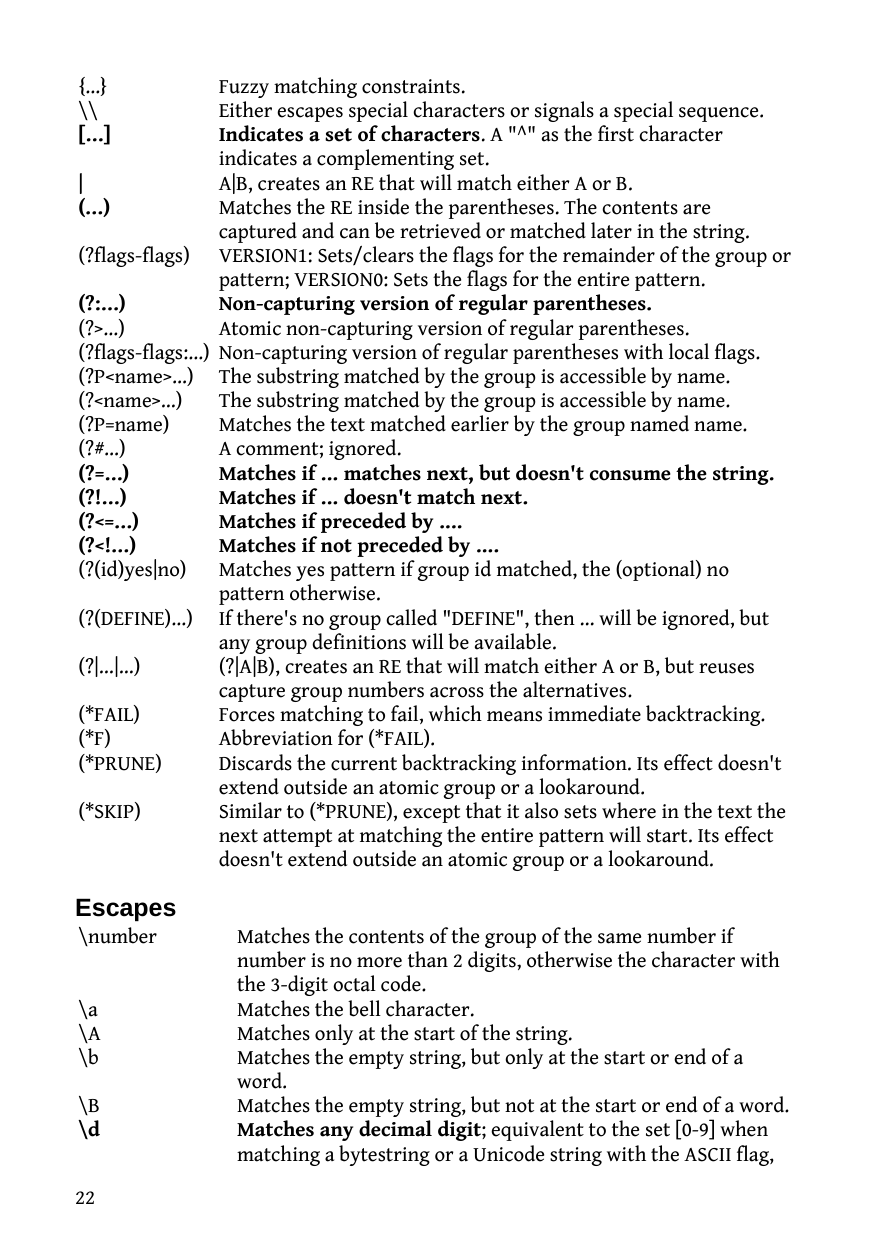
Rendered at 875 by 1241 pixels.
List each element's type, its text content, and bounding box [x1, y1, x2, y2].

table_cell \a [75, 998, 234, 1022]
table_cell (?#…) [75, 438, 216, 462]
table_cell The substring matched by the group is accessible by name. [216, 389, 796, 413]
table_cell (?<=…) [75, 510, 216, 534]
table_cell A comment; ignored. [216, 438, 796, 462]
table_cell VERSION1: Sets/clears the flags for the remainder of the group or pattern; VERSION0: Sets the flags for the entire pattern. [216, 244, 796, 292]
table_cell Either escapes special characters or signals a special sequence. [216, 99, 796, 123]
table_cell Discards the current backtracking information. Its effect doesn't extend outside an atomic group or a lookaround. [216, 752, 796, 800]
table_cell Non-capturing version of regular parentheses with local flags. [216, 341, 796, 365]
table_cell Matches if preceded by .... [216, 510, 796, 534]
table_cell (*FAIL) [75, 703, 216, 727]
table_header Matches the contents of the group of the same number if number is no more than 2 digits, otherwise the character with the 3-digit octal code. [234, 925, 796, 998]
table_cell (*SKIP) [75, 800, 216, 872]
table_cell (?P<name>…) [75, 365, 216, 389]
table_cell Atomic non-capturing version of regular parentheses. [216, 317, 796, 341]
table_cell (?:…) [75, 293, 216, 317]
table_cell | [75, 172, 216, 196]
table_cell A|B, creates an RE that will match either A or B. [216, 172, 796, 196]
subtitle Escapes [75, 893, 799, 922]
table_cell Matches yes pattern if group id matched, the (optional) no pattern otherwise. [216, 558, 796, 607]
table_cell Abbreviation for (*FAIL). [216, 728, 796, 752]
table_cell \A [75, 1022, 234, 1046]
table_cell (?(id)yes|no) [75, 558, 216, 607]
table_cell (?>…) [75, 317, 216, 341]
table_cell Non-capturing version of regular parentheses. [216, 293, 796, 317]
table_cell Forces matching to fail, which means immediate backtracking. [216, 703, 796, 727]
table_cell (…) [75, 196, 216, 244]
table_cell (?(DEFINE)…) [75, 607, 216, 655]
table_cell Matches only at the start of the string. [234, 1022, 796, 1046]
table_cell \B [75, 1095, 234, 1119]
table_cell (?|A|B), creates an RE that will match either A or B, but reuses capture group numbers across the alternatives. [216, 655, 796, 703]
table_cell If there's no group called "DEFINE", then ... will be ignored, but any group definitions will be available. [216, 607, 796, 655]
table_cell Matches if ... doesn't match next. [216, 486, 796, 510]
table_cell Matches the bell character. [234, 998, 796, 1022]
table_cell (?<name>…) [75, 389, 216, 413]
table_cell Matches any decimal digit; equivalent to the set [0-9] when matching a bytestring or a Unicode string with the ASCII flag, [234, 1119, 796, 1167]
table_cell Indicates a set of characters. A "^" as the first character indicates a complementing set. [216, 123, 796, 172]
table_cell […] [75, 123, 216, 172]
table_cell Similar to (*PRUNE), except that it also sets where in the text the next attempt at matching the entire pattern will start. Its effect doesn't extend outside an atomic group or a lookaround. [216, 800, 796, 872]
table_cell Fuzzy matching constraints. [216, 75, 796, 99]
table_cell (?!…) [75, 486, 216, 510]
table_cell (?=…) [75, 462, 216, 486]
table_cell (?P=name) [75, 413, 216, 437]
table_cell Matches the text matched earlier by the group named name. [216, 413, 796, 437]
table_cell (?|...|…) [75, 655, 216, 703]
table_cell Matches if not preceded by .... [216, 534, 796, 558]
table_cell \\ [75, 99, 216, 123]
table_cell (?<!…) [75, 534, 216, 558]
table_cell \b [75, 1046, 234, 1094]
table_cell (?flags-flags) [75, 244, 216, 292]
table_header \number [75, 925, 234, 998]
table_cell {…} [75, 75, 216, 99]
table_cell Matches the empty string, but not at the start or end of a word. [234, 1095, 796, 1119]
table_cell The substring matched by the group is accessible by name. [216, 365, 796, 389]
table_cell \d [75, 1119, 234, 1167]
table_cell Matches the empty string, but only at the start or end of a word. [234, 1046, 796, 1094]
table_cell (*F) [75, 728, 216, 752]
table_cell (?flags-flags:…) [75, 341, 216, 365]
table_cell Matches if ... matches next, but doesn't consume the string. [216, 462, 796, 486]
table_cell (*PRUNE) [75, 752, 216, 800]
table_cell Matches the RE inside the parentheses. The contents are captured and can be retrieved or matched later in the string. [216, 196, 796, 244]
